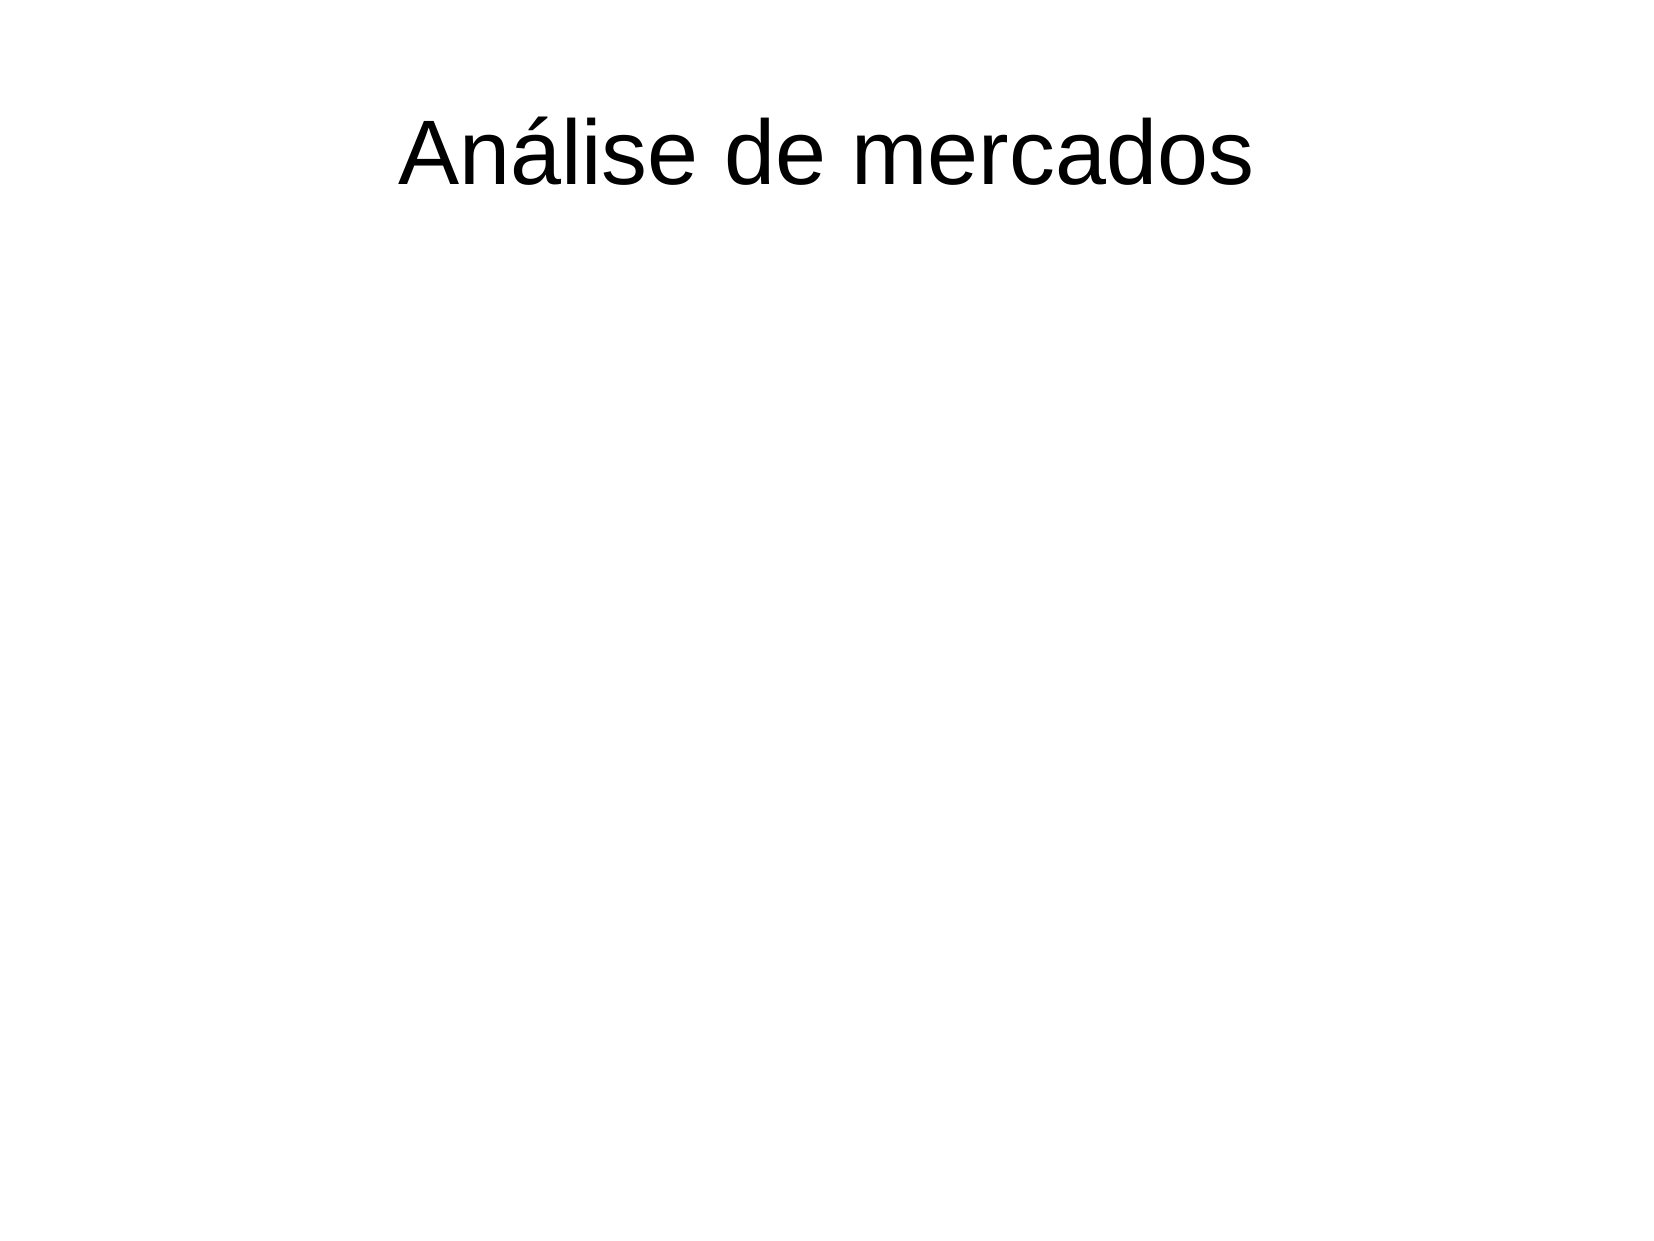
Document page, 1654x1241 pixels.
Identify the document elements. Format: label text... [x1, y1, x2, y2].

title Análise de mercados [82, 49, 1571, 257]
